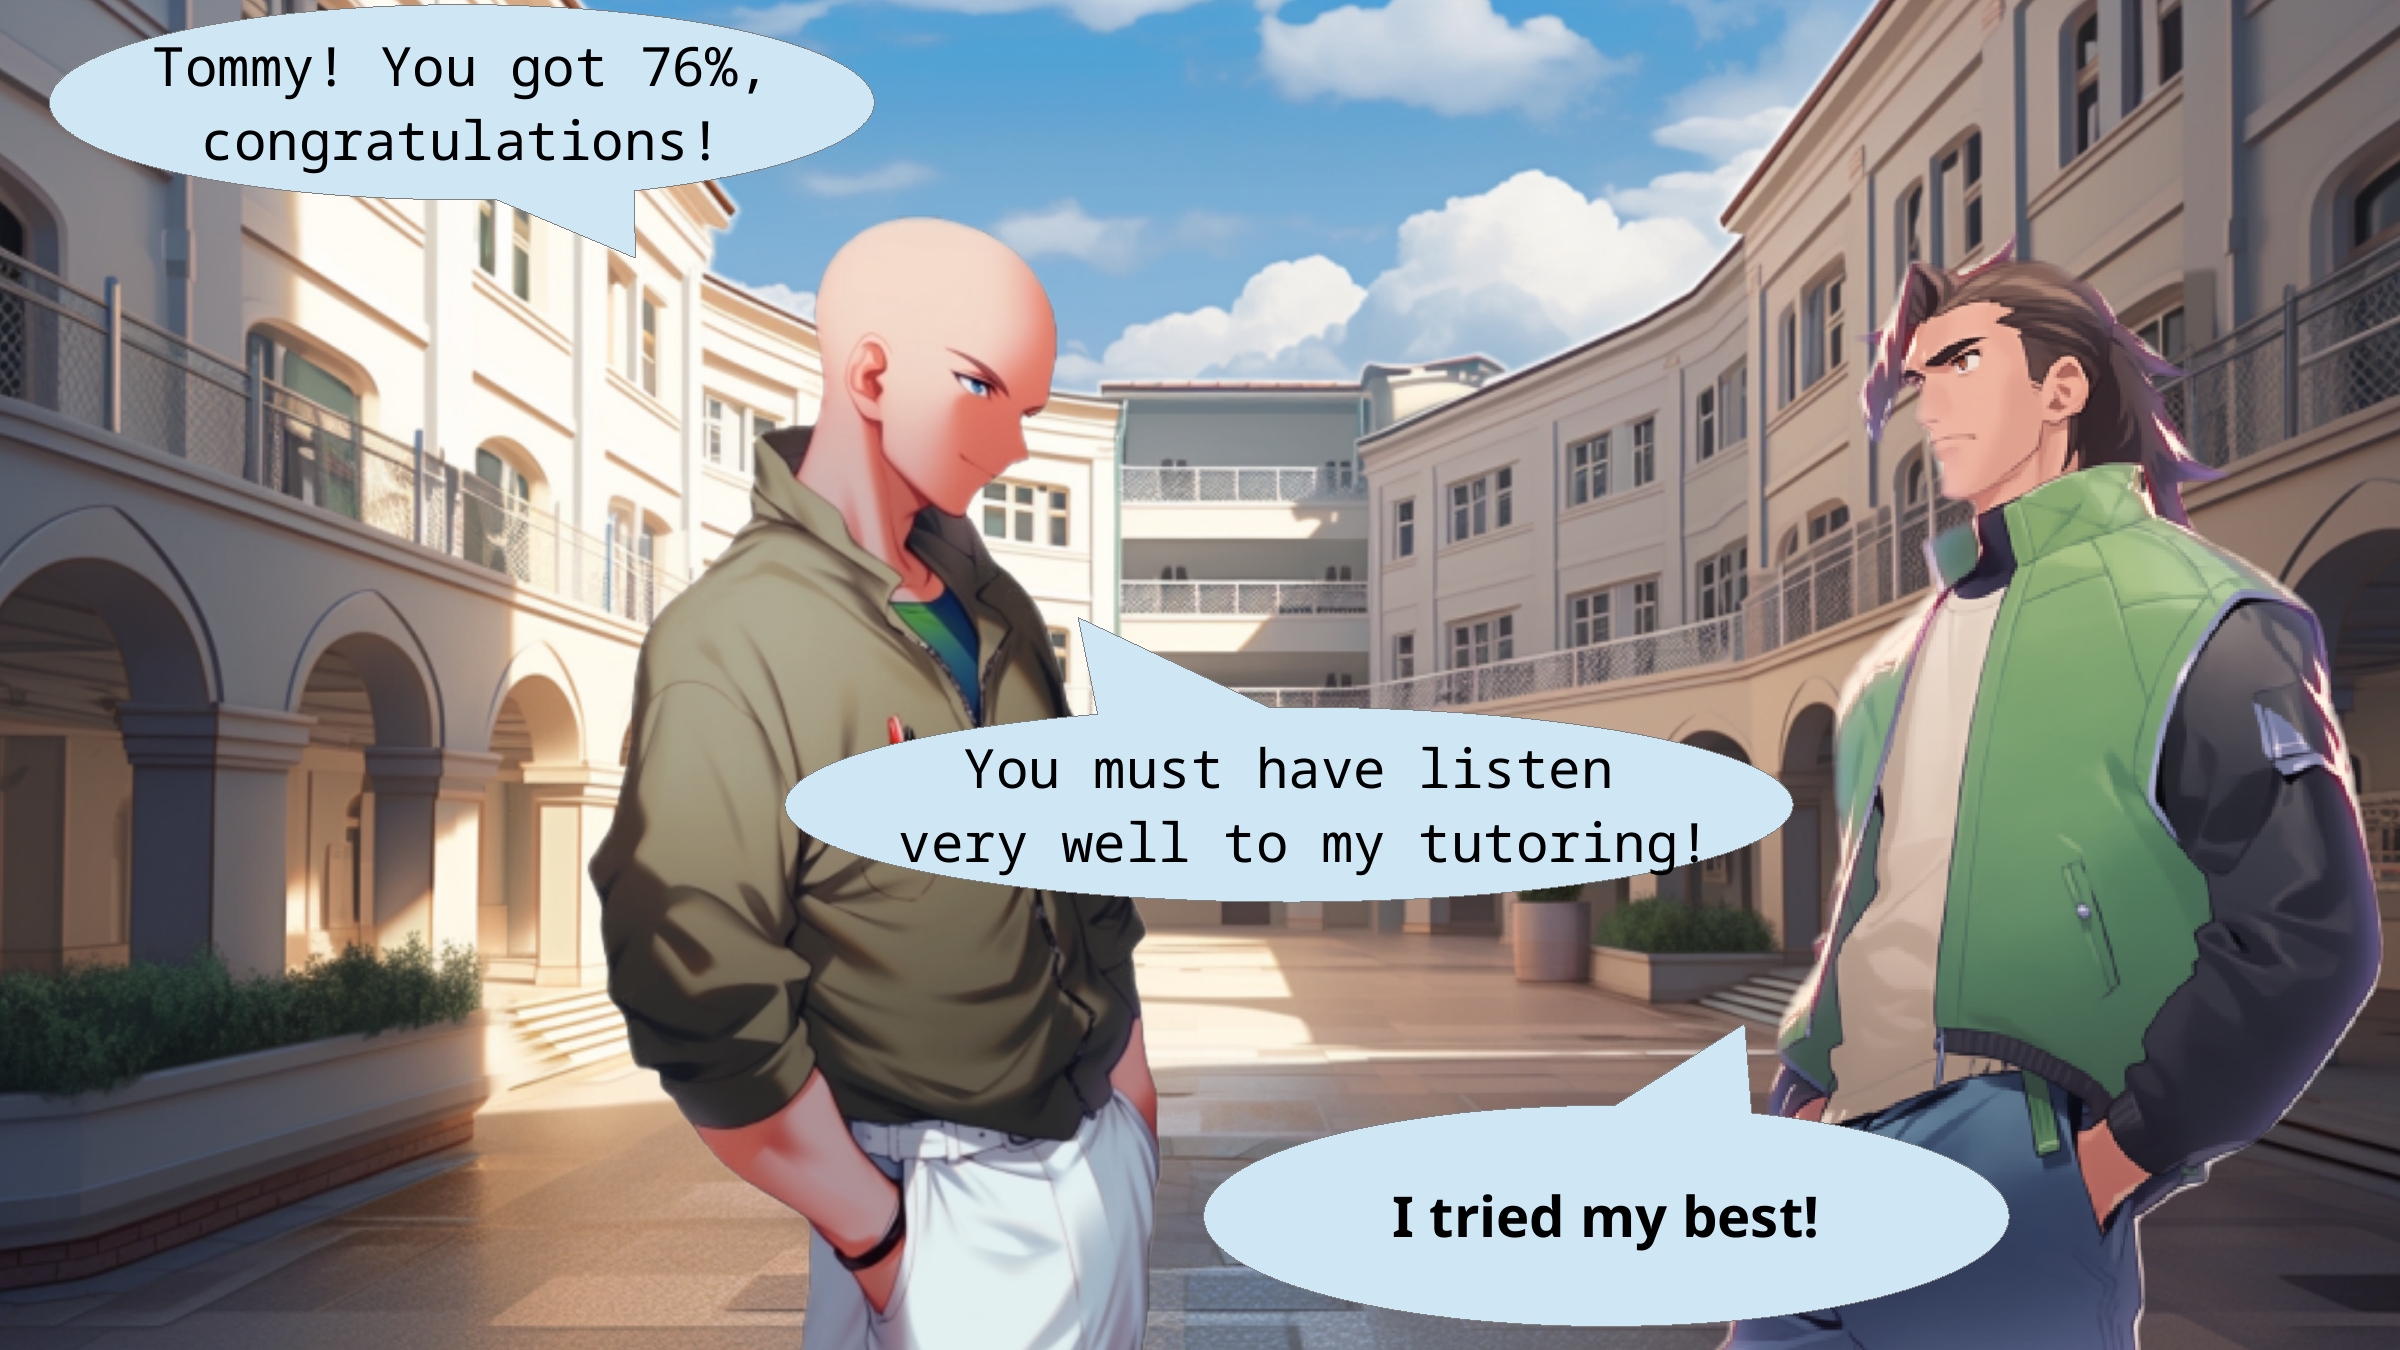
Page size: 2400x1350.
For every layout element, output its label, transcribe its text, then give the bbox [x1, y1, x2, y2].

text_box Tommy! You got 76%, congratulations! [49, 4, 793, 228]
text_box I tried my best! [1230, 1023, 2010, 1327]
text_box You must have listen very well to my tutoring! [784, 617, 1794, 903]
picture [0, 0, 2400, 1350]
